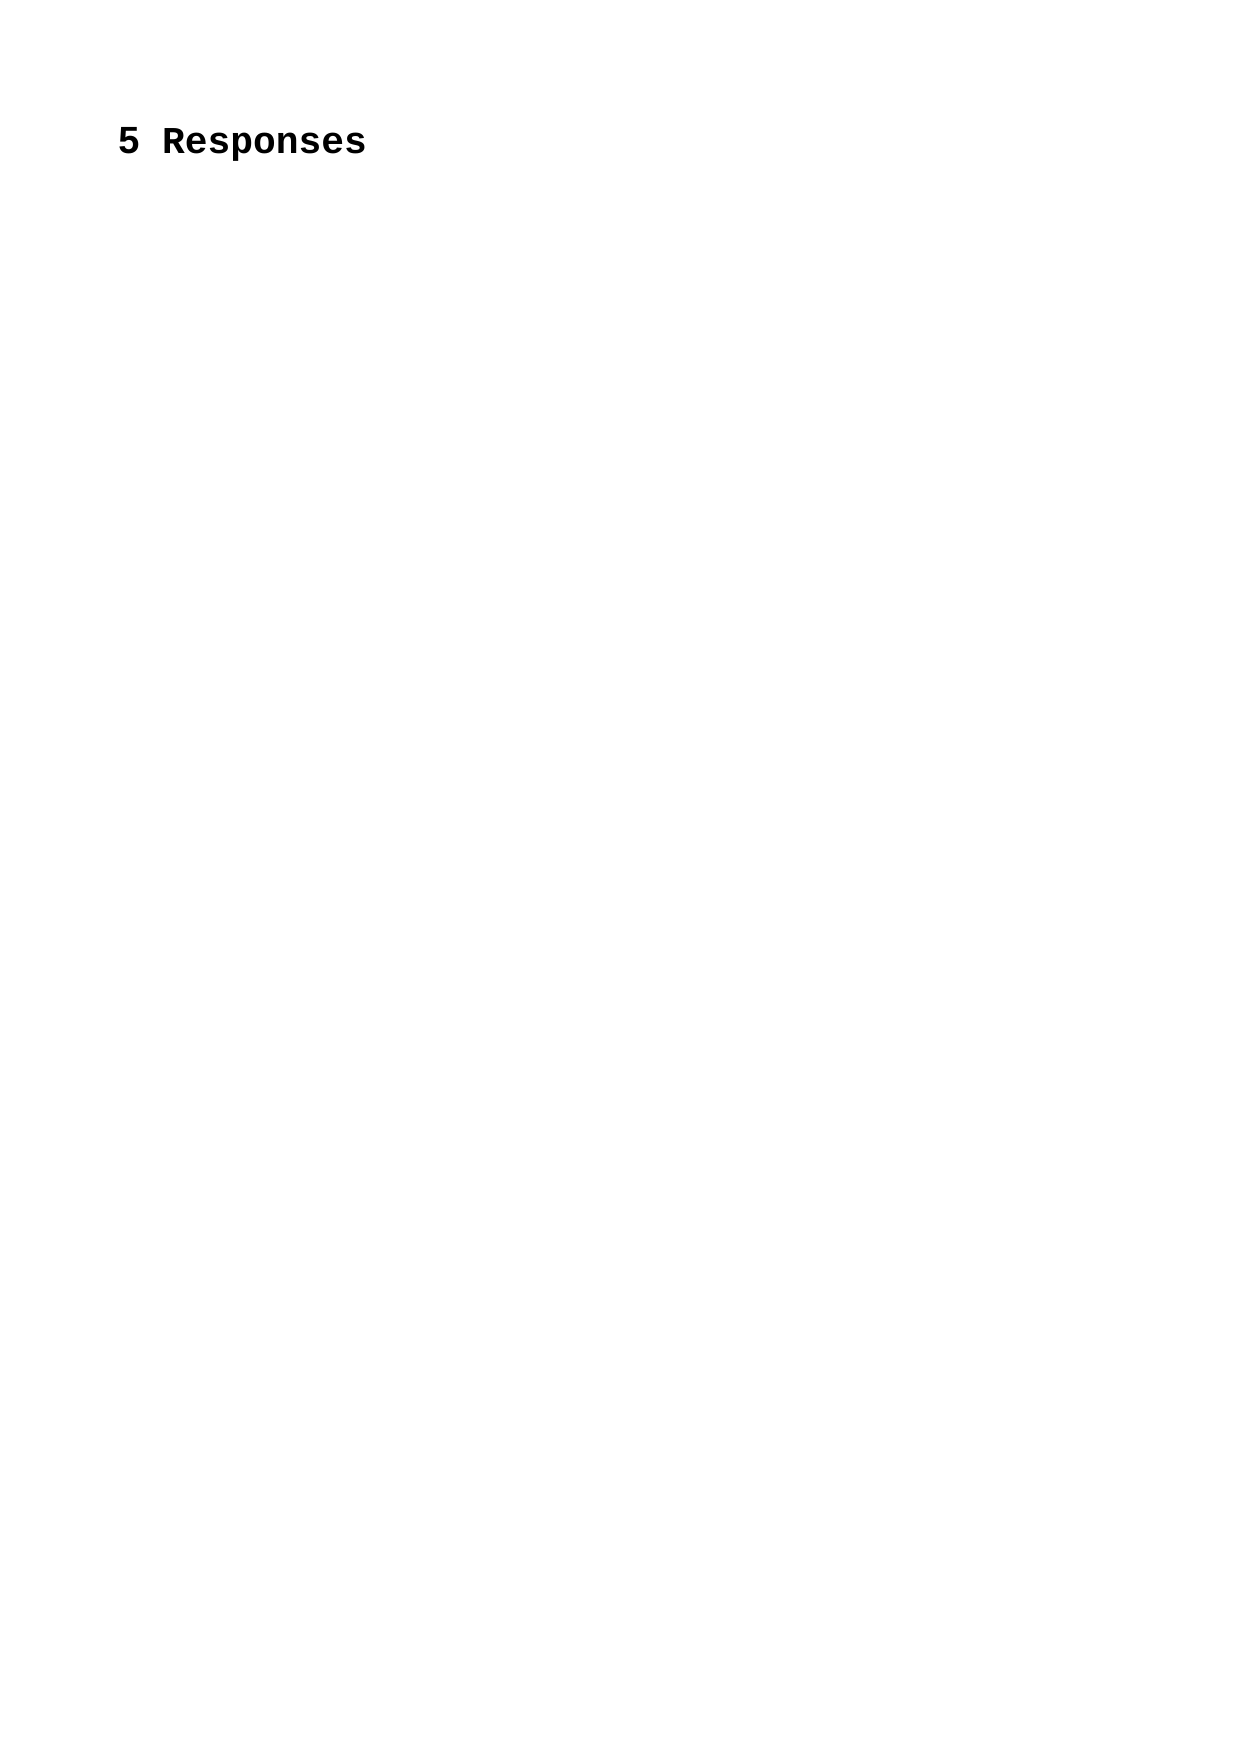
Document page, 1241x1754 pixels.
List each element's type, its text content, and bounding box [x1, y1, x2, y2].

subtitle Responses [118, 118, 1122, 165]
